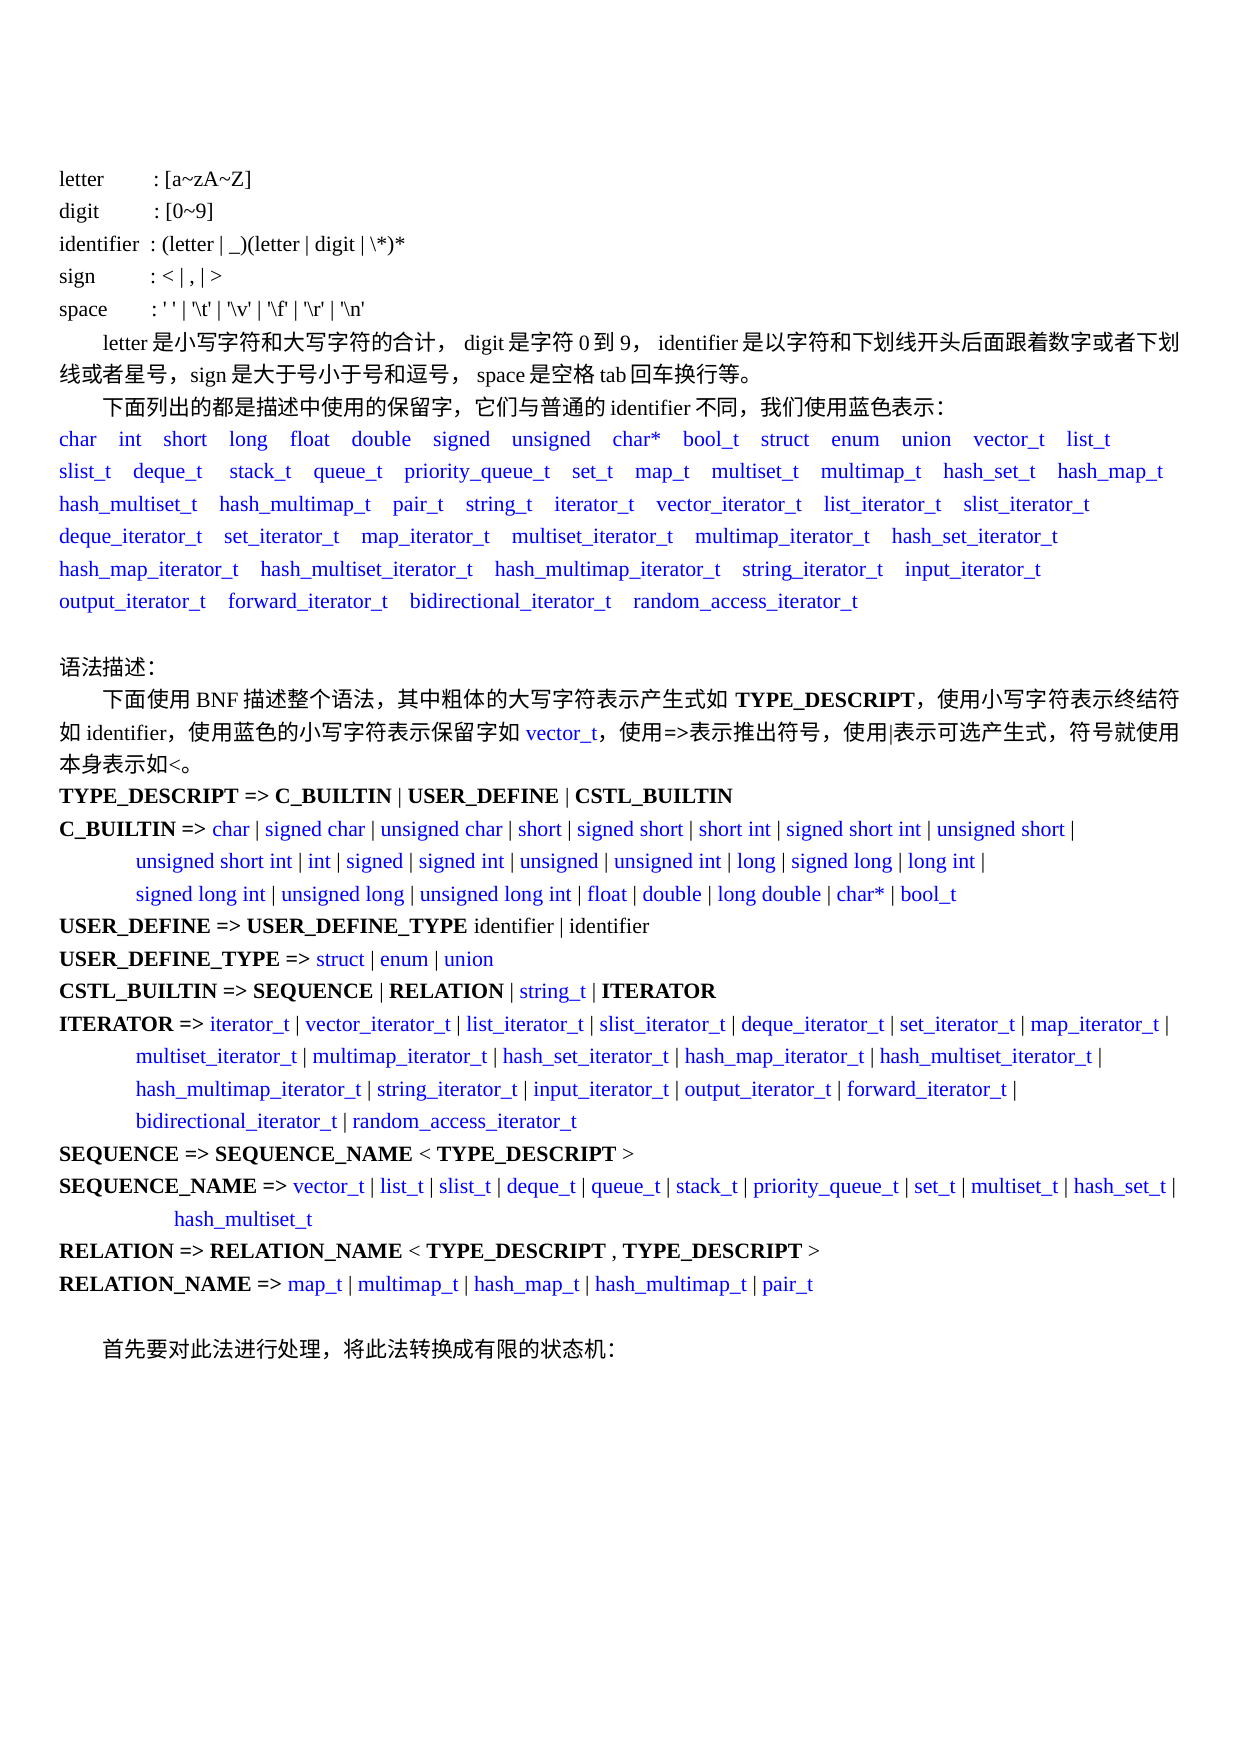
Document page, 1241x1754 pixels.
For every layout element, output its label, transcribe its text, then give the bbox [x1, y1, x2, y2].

text SEQUENCE_NAME => vector_t | list_t | slist_t | deque_t | queue_t | stack_t | priority_queue_t | set_t | multiset_t | hash_set_t | [59, 1169, 1181, 1202]
text sign : < | , | > [59, 259, 1181, 292]
text SEQUENCE => SEQUENCE_NAME < TYPE_DESCRIPT > [59, 1137, 1181, 1169]
text hash_multimap_iterator_t | string_iterator_t | input_iterator_t | output_iterator_t | forward_iterator_t | [59, 1072, 1181, 1104]
text bidirectional_iterator_t | random_access_iterator_t [59, 1104, 1181, 1137]
text 下面使用BNF描述整个语法，其中粗体的大写字符表示产生式如TYPE_DESCRIPT，使用小写字符表示终结符如 identifier，使用蓝色的小写字符表示保留字如vector_t，使用=>表示推出符号，使用|表示可选产生式，符号就使用本身表示如<。 [59, 682, 1181, 779]
text USER_DEFINE => USER_DEFINE_TYPE identifier | identifier [59, 909, 1181, 942]
text RELATION_NAME => map_t | multimap_t | hash_map_t | hash_multimap_t | pair_t [59, 1267, 1181, 1299]
text char int short long float double signed unsigned char* bool_t struct enum union vector_t list_t [59, 422, 1181, 454]
text output_iterator_t forward_iterator_t bidirectional_iterator_t random_access_iterator_t [59, 584, 1181, 617]
text digit : [0~9] [59, 194, 1181, 227]
text TYPE_DESCRIPT => C_BUILTIN | USER_DEFINE | CSTL_BUILTIN [59, 779, 1181, 812]
text C_BUILTIN => char | signed char | unsigned char | short | signed short | short int | signed short int | unsigned short | [59, 812, 1181, 844]
text letter : [a~zA~Z] [59, 162, 1181, 194]
text 下面列出的都是描述中使用的保留字，它们与普通的identifier不同，我们使用蓝色表示： [59, 389, 1181, 422]
text unsigned short int | int | signed | signed int | unsigned | unsigned int | long | signed long | long int | [59, 844, 1181, 877]
text space : ' ' | '\t' | '\v' | '\f' | '\r' | '\n' [59, 292, 1181, 324]
text multiset_iterator_t | multimap_iterator_t | hash_set_iterator_t | hash_map_iterator_t | hash_multiset_iterator_t | [59, 1039, 1181, 1072]
text ITERATOR => iterator_t | vector_iterator_t | list_iterator_t | slist_iterator_t | deque_iterator_t | set_iterator_t | map_iterator_t | [59, 1007, 1181, 1039]
text 首先要对此法进行处理，将此法转换成有限的状态机： [59, 1332, 1181, 1364]
text letter是小写字符和大写字符的合计， digit是字符0到9， identifier是以字符和下划线开头后面跟着数字或者下划线或者星号，sign是大于号小于号和逗号， space是空格tab回车换行等。 [59, 324, 1181, 389]
text signed long int | unsigned long | unsigned long int | float | double | long double | char* | bool_t [59, 877, 1181, 909]
text deque_iterator_t set_iterator_t map_iterator_t multiset_iterator_t multimap_iterator_t hash_set_iterator_t [59, 519, 1181, 552]
text hash_multiset_t hash_multimap_t pair_t string_t iterator_t vector_iterator_t list_iterator_t slist_iterator_t [59, 487, 1181, 519]
text slist_t deque_t stack_t queue_t priority_queue_t set_t map_t multiset_t multimap_t hash_set_t hash_map_t [59, 454, 1181, 487]
text RELATION => RELATION_NAME < TYPE_DESCRIPT , TYPE_DESCRIPT > [59, 1234, 1181, 1267]
text identifier : (letter | _)(letter | digit | \*)* [59, 227, 1181, 259]
text 语法描述： [59, 649, 1181, 682]
text hash_multiset_t [59, 1202, 1181, 1234]
text USER_DEFINE_TYPE => struct | enum | union [59, 942, 1181, 974]
text hash_map_iterator_t hash_multiset_iterator_t hash_multimap_iterator_t string_iterator_t input_iterator_t [59, 552, 1181, 584]
text CSTL_BUILTIN => SEQUENCE | RELATION | string_t | ITERATOR [59, 974, 1181, 1007]
